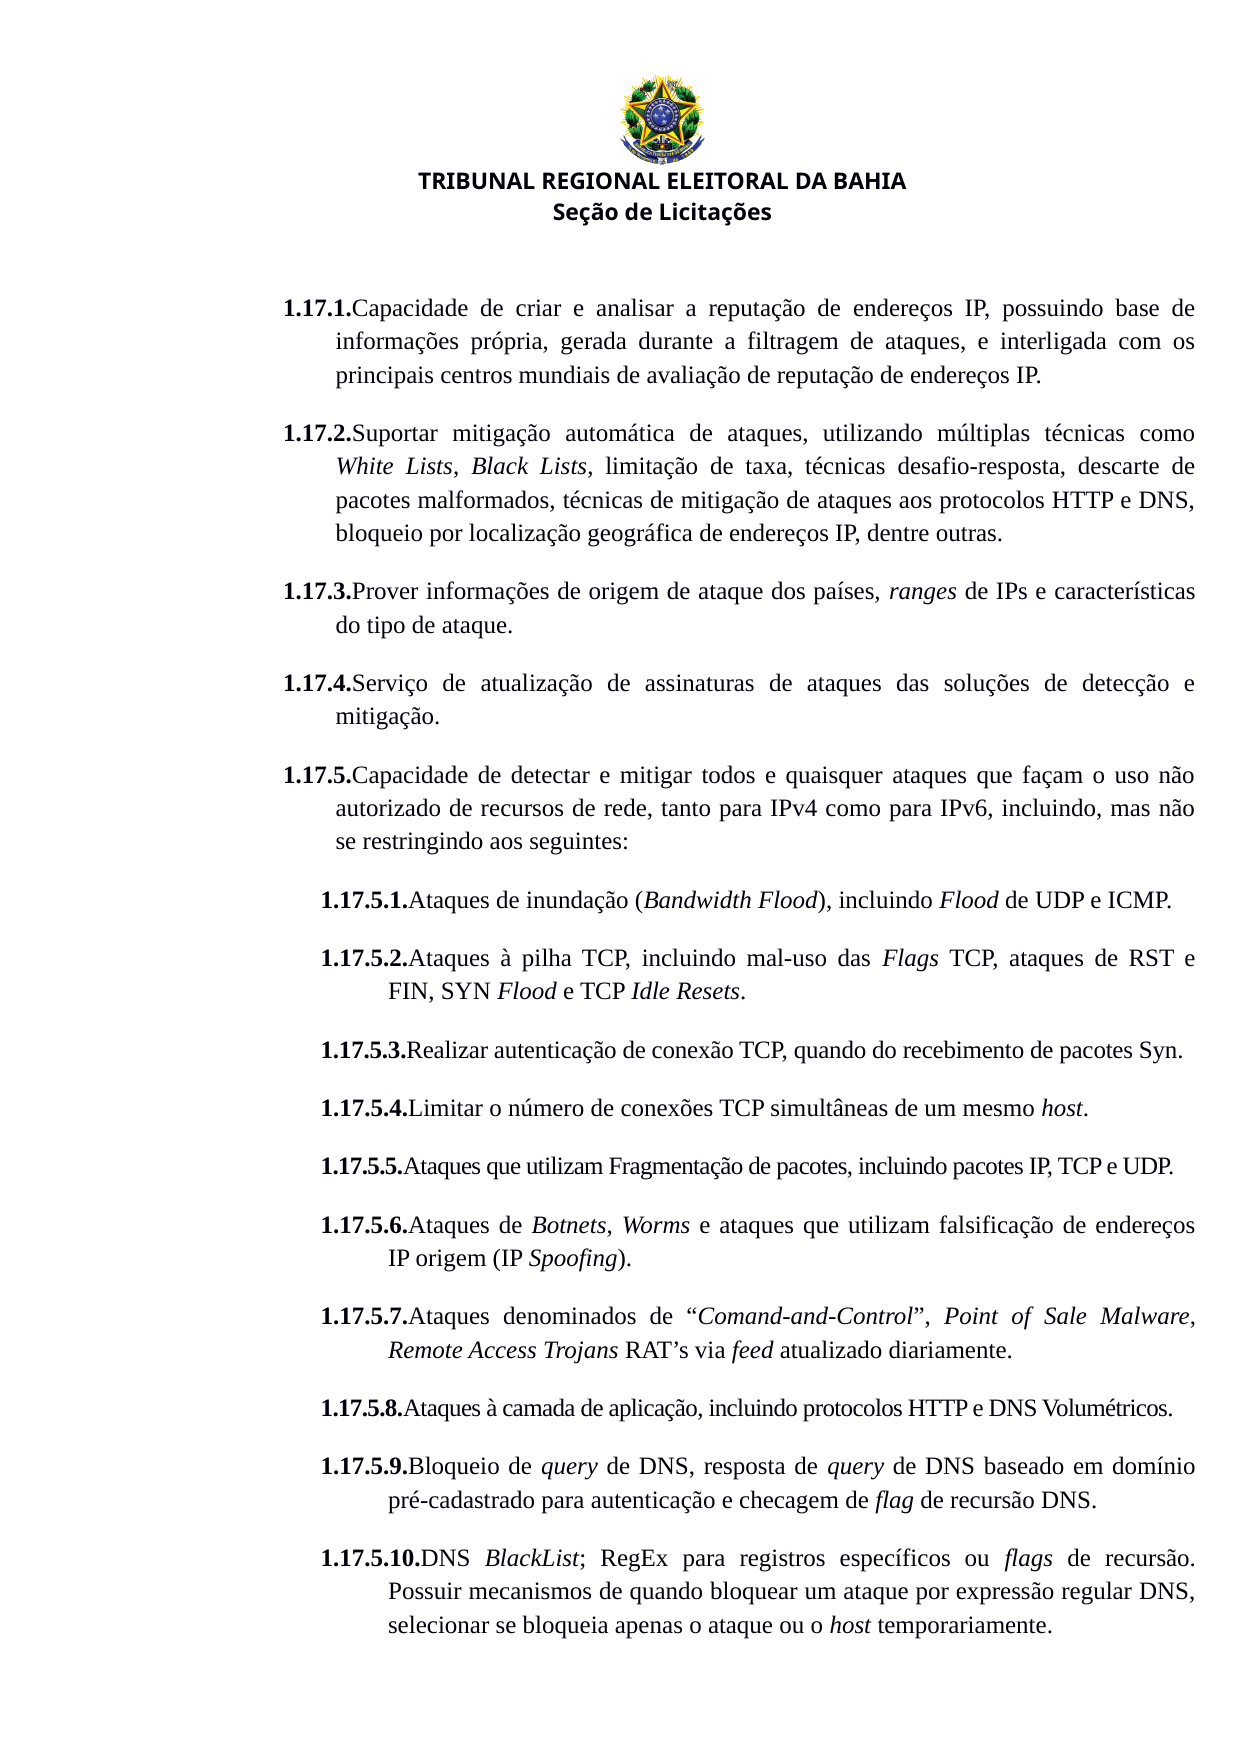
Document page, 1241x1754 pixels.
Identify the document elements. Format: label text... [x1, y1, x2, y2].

list Ataques à camada de aplicação, incluindo protocolos HTTP e DNS Volumétricos. [320, 1390, 1196, 1423]
list Limitar o número de conexões TCP simultâneas de um mesmo host. [320, 1090, 1196, 1123]
list Ataques que utilizam Fragmentação de pacotes, incluindo pacotes IP, TCP e UDP. [320, 1148, 1196, 1181]
list Ataques de Botnets, Worms e ataques que utilizam falsificação de endereços IP origem (IP Spoofing). [320, 1206, 1196, 1273]
list Ataques de inundação (Bandwidth Flood), incluindo Flood de UDP e ICMP. [320, 881, 1196, 915]
list Serviço de atualização de assinaturas de ataques das soluções de detecção e mitigação. [283, 665, 1196, 731]
list DNS BlackList; RegEx para registros específicos ou flags de recursão. Possuir mecanismos de quando bloquear um ataque por expressão regular DNS, selecionar se bloqueia apenas o ataque ou o host temporariamente. [320, 1540, 1196, 1640]
list Capacidade de criar e analisar a reputação de endereços IP, possuindo base de informações própria, gerada durante a filtragem de ataques, e interligada com os principais centros mundiais de avaliação de reputação de endereços IP. [283, 290, 1196, 390]
list Prover informações de origem de ataque dos países, ranges de IPs e características do tipo de ataque. [283, 573, 1196, 640]
list Realizar autenticação de conexão TCP, quando do recebimento de pacotes Syn. [320, 1031, 1196, 1065]
list Ataques à pilha TCP, incluindo mal-uso das Flags TCP, ataques de RST e FIN, SYN Flood e TCP Idle Resets. [320, 940, 1196, 1006]
list Ataques denominados de “Comand-and-Control”, Point of Sale Malware, Remote Access Trojans RAT’s via feed atualizado diariamente. [320, 1298, 1196, 1365]
list Suportar mitigação automática de ataques, utilizando múltiplas técnicas como White Lists, Black Lists, limitação de taxa, técnicas desafio-resposta, descarte de pacotes malformados, técnicas de mitigação de ataques aos protocolos HTTP e DNS, bloqueio por localização geográfica de endereços IP, dentre outras. [283, 415, 1196, 548]
list Bloqueio de query de DNS, resposta de query de DNS baseado em domínio pré-cadastrado para autenticação e checagem de flag de recursão DNS. [320, 1448, 1196, 1515]
list Capacidade de detectar e mitigar todos e quaisquer ataques que façam o uso não autorizado de recursos de rede, tanto para IPv4 como para IPv6, incluindo, mas não se restringindo aos seguintes: [283, 756, 1196, 856]
